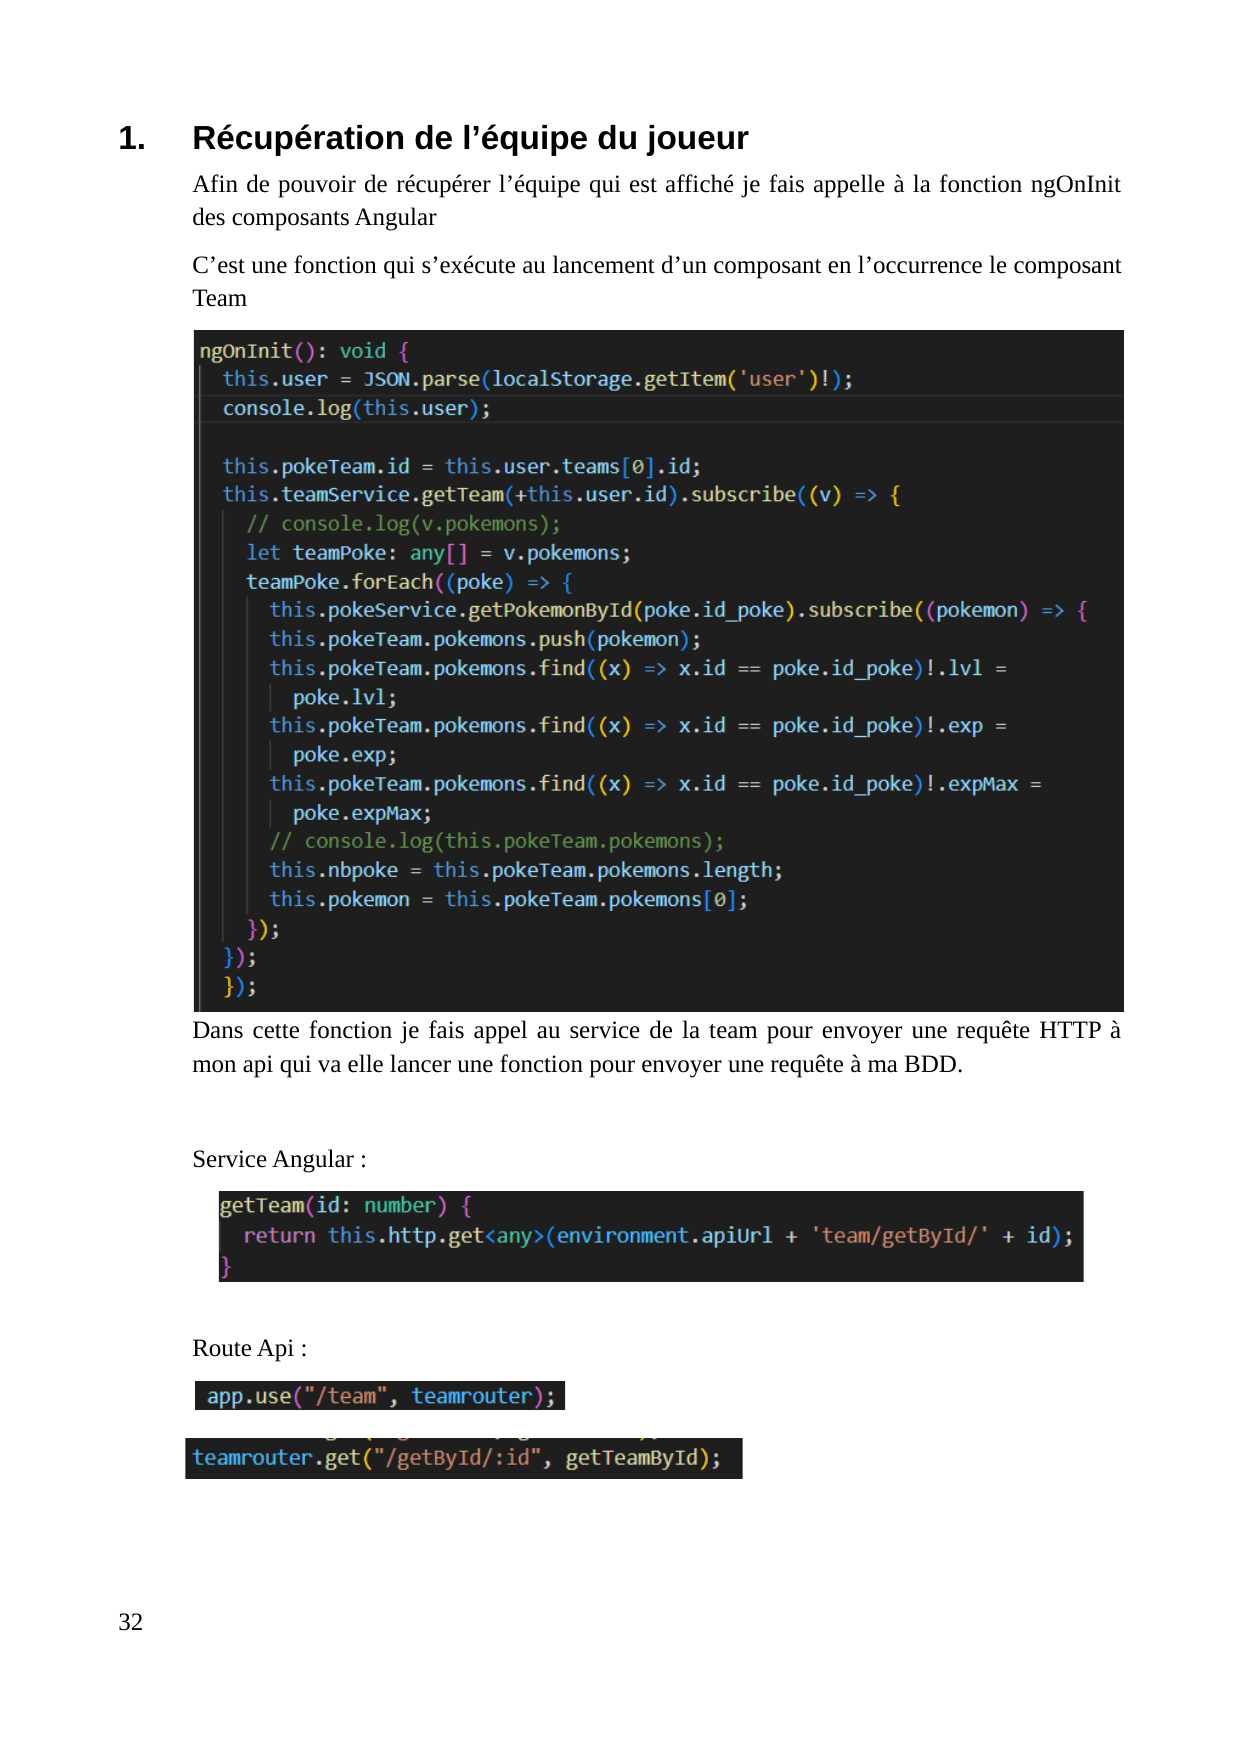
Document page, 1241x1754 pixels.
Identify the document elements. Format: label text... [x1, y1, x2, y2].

text Route Api : [192, 1333, 1122, 1362]
picture [218, 1191, 1084, 1282]
text Afin de pouvoir de récupérer l’équipe qui est affiché je fais appelle à la fonction ngOnInit des composants Angular [192, 169, 1122, 231]
text Dans cette fonction je fais appel au service de la team pour envoyer une requête HTTP à mon api qui va elle lancer une fonction pour envoyer une requête à ma BDD. [192, 1012, 1122, 1077]
picture [193, 330, 1124, 1012]
subtitle Récupération de l’équipe du joueur [118, 118, 1122, 157]
text Service Angular : [192, 1144, 1122, 1173]
picture [195, 1381, 565, 1410]
picture [185, 1438, 743, 1479]
text C’est une fonction qui s’exécute au lancement d’un composant en l’occurrence le composant Team [192, 250, 1122, 311]
